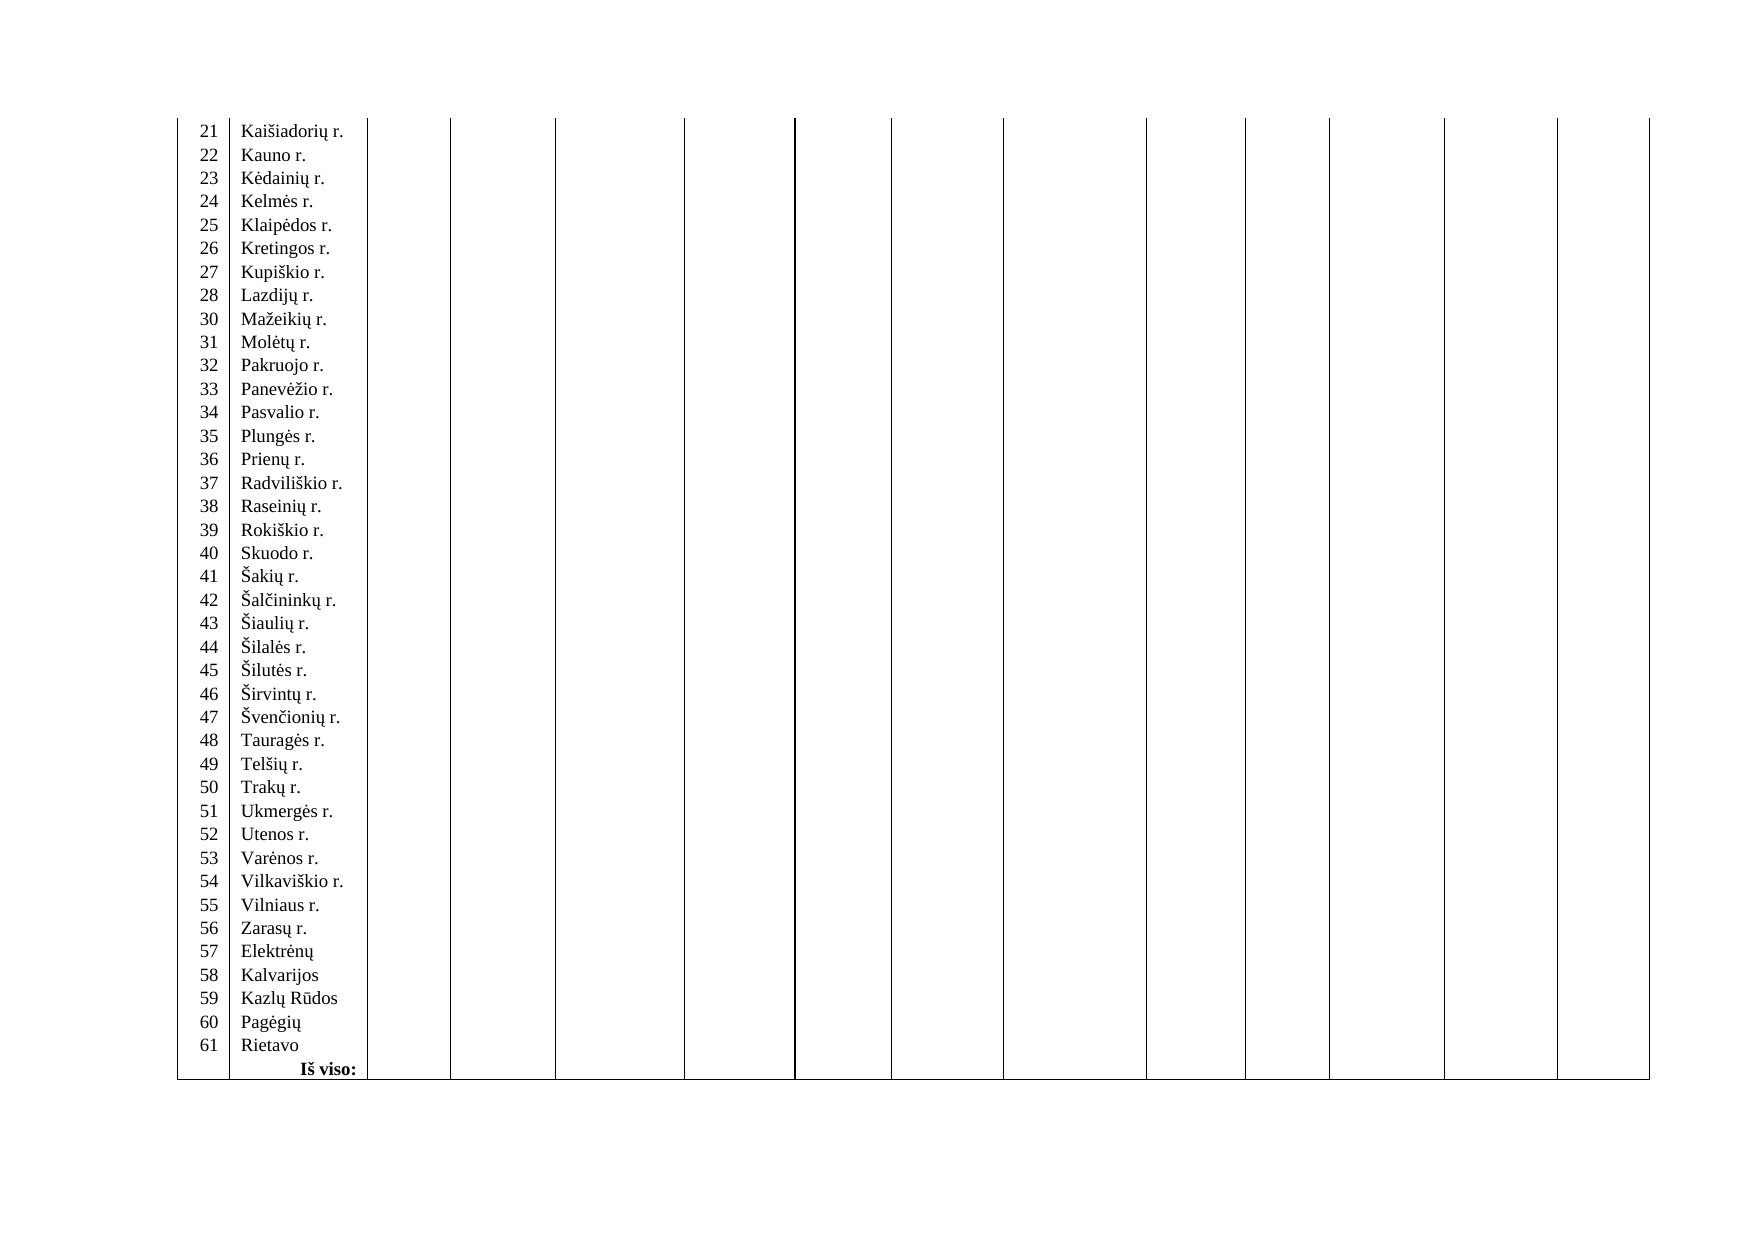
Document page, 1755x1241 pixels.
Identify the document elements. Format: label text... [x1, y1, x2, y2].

table_cell [1147, 657, 1245, 681]
table_cell Telšių r. [230, 751, 367, 774]
table_cell 48 [178, 728, 229, 751]
table_cell [1330, 493, 1444, 517]
table_cell [892, 142, 1003, 165]
table_cell [368, 962, 450, 985]
table_cell [451, 142, 555, 165]
table_cell [1147, 259, 1245, 282]
table_cell [892, 774, 1003, 798]
table_cell [1004, 681, 1146, 704]
table_cell [1558, 446, 1649, 470]
table_cell Šalčininkų r. [230, 587, 367, 610]
table_cell [1004, 446, 1146, 470]
table_cell 30 [178, 306, 229, 329]
table_cell [1246, 540, 1329, 563]
table_cell [796, 1056, 891, 1079]
table_cell [1246, 259, 1329, 282]
table_cell [451, 1009, 555, 1032]
table_cell [796, 704, 891, 727]
table_cell [796, 165, 891, 188]
table_cell [556, 774, 684, 798]
table_cell [796, 798, 891, 821]
table_cell [1445, 165, 1557, 188]
table_cell [556, 493, 684, 517]
table_cell 35 [178, 423, 229, 446]
table_cell 23 [178, 165, 229, 188]
table_cell [1147, 189, 1245, 212]
table_cell [796, 446, 891, 470]
table_cell [1147, 868, 1245, 892]
table_cell [1445, 1009, 1557, 1032]
table_cell [368, 493, 450, 517]
table_cell [1246, 634, 1329, 657]
table_cell 36 [178, 446, 229, 470]
table_cell [685, 985, 794, 1009]
table_cell [1558, 306, 1649, 329]
table_cell [368, 306, 450, 329]
table_cell [556, 915, 684, 938]
table_cell [368, 657, 450, 681]
table_cell [556, 587, 684, 610]
table_cell Raseinių r. [230, 493, 367, 517]
table_cell [892, 845, 1003, 868]
table_cell [1558, 259, 1649, 282]
table_cell [1330, 939, 1444, 962]
table_cell [1246, 587, 1329, 610]
table_cell [796, 985, 891, 1009]
table_cell [1445, 1056, 1557, 1079]
table_cell [1558, 774, 1649, 798]
table_cell [1004, 540, 1146, 563]
table_cell [451, 821, 555, 845]
table_cell [368, 985, 450, 1009]
table_cell [556, 1056, 684, 1079]
table_cell [1558, 985, 1649, 1009]
table_cell [685, 915, 794, 938]
table_cell [1558, 728, 1649, 751]
table_cell [368, 587, 450, 610]
table_cell [796, 939, 891, 962]
table_cell [1445, 446, 1557, 470]
table_cell [368, 1032, 450, 1056]
table_cell [1004, 353, 1146, 376]
table_cell Rietavo [230, 1032, 367, 1056]
table_cell [1147, 517, 1245, 540]
table_cell [1330, 915, 1444, 938]
table_cell 27 [178, 259, 229, 282]
table_cell Iš viso: [230, 1056, 367, 1079]
table_cell [685, 329, 794, 352]
table_cell [451, 564, 555, 587]
table_cell [1558, 212, 1649, 235]
table_cell 21 [178, 118, 229, 142]
table_cell [685, 353, 794, 376]
table_cell [796, 1032, 891, 1056]
table_cell [1147, 353, 1245, 376]
table_cell [451, 634, 555, 657]
table_cell [1004, 235, 1146, 259]
table_cell [1445, 845, 1557, 868]
table_cell Utenos r. [230, 821, 367, 845]
table_cell [1147, 446, 1245, 470]
table_cell [1147, 1056, 1245, 1079]
table_cell [1004, 259, 1146, 282]
table_cell [892, 892, 1003, 915]
table_cell 37 [178, 470, 229, 493]
table_cell [1558, 423, 1649, 446]
table_cell 33 [178, 376, 229, 399]
table_cell [1558, 1056, 1649, 1079]
table_cell [1558, 798, 1649, 821]
table_cell [1558, 962, 1649, 985]
table_cell [1330, 1009, 1444, 1032]
table_cell [556, 939, 684, 962]
table_cell [796, 376, 891, 399]
table_cell 57 [178, 939, 229, 962]
table_cell [1246, 751, 1329, 774]
table_cell [892, 587, 1003, 610]
table_cell [892, 212, 1003, 235]
table_cell [1330, 517, 1444, 540]
table_cell [685, 540, 794, 563]
table_cell [796, 493, 891, 517]
table_cell [368, 564, 450, 587]
table_cell [1004, 564, 1146, 587]
table_cell [368, 446, 450, 470]
table_cell [556, 845, 684, 868]
table_cell [451, 939, 555, 962]
table_cell [368, 728, 450, 751]
table_cell [1246, 564, 1329, 587]
table_cell Šakių r. [230, 564, 367, 587]
table_cell [1147, 329, 1245, 352]
table_cell [1558, 892, 1649, 915]
table_cell [556, 985, 684, 1009]
table_cell [1558, 165, 1649, 188]
table_cell [1558, 681, 1649, 704]
table_cell Vilkaviškio r. [230, 868, 367, 892]
table_cell [1445, 939, 1557, 962]
table_cell [368, 868, 450, 892]
table_cell [892, 235, 1003, 259]
table_cell [1004, 329, 1146, 352]
table_cell [368, 235, 450, 259]
table_cell [1246, 493, 1329, 517]
table_cell [892, 1009, 1003, 1032]
table_cell [1246, 610, 1329, 634]
table_cell [1330, 845, 1444, 868]
table_cell 24 [178, 189, 229, 212]
table_cell Skuodo r. [230, 540, 367, 563]
table_cell [556, 517, 684, 540]
table_cell [451, 704, 555, 727]
table_cell [1246, 329, 1329, 352]
table_cell Šilalės r. [230, 634, 367, 657]
table_cell [368, 165, 450, 188]
table_cell [1004, 985, 1146, 1009]
table_cell [1558, 939, 1649, 962]
table_cell [1330, 587, 1444, 610]
table_cell [1147, 540, 1245, 563]
table_cell [1558, 517, 1649, 540]
table_cell Pasvalio r. [230, 399, 367, 423]
table_cell [892, 399, 1003, 423]
table_cell [1246, 704, 1329, 727]
table_cell [796, 587, 891, 610]
table_cell [1246, 1009, 1329, 1032]
table_cell [1558, 540, 1649, 563]
table_cell [1147, 798, 1245, 821]
table_cell 56 [178, 915, 229, 938]
table_cell [1004, 399, 1146, 423]
table_cell [1445, 564, 1557, 587]
table_cell [1330, 259, 1444, 282]
table_cell [1445, 142, 1557, 165]
table_cell Mažeikių r. [230, 306, 367, 329]
table_cell [1558, 751, 1649, 774]
table_cell 60 [178, 1009, 229, 1032]
table_cell Prienų r. [230, 446, 367, 470]
table_cell [1330, 821, 1444, 845]
table_cell [892, 517, 1003, 540]
table_cell [368, 845, 450, 868]
table_cell [451, 470, 555, 493]
table_cell [685, 212, 794, 235]
table_cell [1004, 704, 1146, 727]
table_cell [1445, 868, 1557, 892]
table_cell [1558, 704, 1649, 727]
table_cell [1558, 353, 1649, 376]
table_cell 46 [178, 681, 229, 704]
table_cell [1147, 915, 1245, 938]
table_cell 34 [178, 399, 229, 423]
table_cell [556, 704, 684, 727]
table_cell [1004, 892, 1146, 915]
table_cell [796, 657, 891, 681]
table_cell Kelmės r. [230, 189, 367, 212]
table_cell [556, 376, 684, 399]
table_cell [1004, 915, 1146, 938]
table_cell Panevėžio r. [230, 376, 367, 399]
table_cell [1330, 118, 1444, 142]
table_cell [368, 353, 450, 376]
table_cell [892, 634, 1003, 657]
table_cell [1330, 470, 1444, 493]
table_cell Ukmergės r. [230, 798, 367, 821]
table_cell [685, 774, 794, 798]
table_cell [685, 446, 794, 470]
table_cell [1445, 189, 1557, 212]
table_cell [1330, 353, 1444, 376]
table_cell [685, 306, 794, 329]
table_cell [1330, 681, 1444, 704]
table_cell [1246, 353, 1329, 376]
table_cell [451, 587, 555, 610]
table_cell [1330, 165, 1444, 188]
table_cell [1330, 751, 1444, 774]
table_cell [368, 189, 450, 212]
table_cell [556, 399, 684, 423]
table_cell [1147, 282, 1245, 306]
table_cell [685, 587, 794, 610]
table_cell [1147, 165, 1245, 188]
table_cell [451, 376, 555, 399]
table_cell [1445, 985, 1557, 1009]
table_cell [556, 165, 684, 188]
table_cell [1004, 962, 1146, 985]
table_cell [1558, 845, 1649, 868]
table_cell [1445, 517, 1557, 540]
table_cell 50 [178, 774, 229, 798]
table_cell Kauno r. [230, 142, 367, 165]
table_cell [1330, 985, 1444, 1009]
table_cell [1246, 821, 1329, 845]
table_cell [1558, 821, 1649, 845]
table_cell [1445, 704, 1557, 727]
table_cell [796, 282, 891, 306]
table_cell [1246, 915, 1329, 938]
table_cell [1558, 329, 1649, 352]
table_cell [685, 610, 794, 634]
table_cell [1147, 235, 1245, 259]
table_cell Šiaulių r. [230, 610, 367, 634]
table_cell [1147, 142, 1245, 165]
table_cell [1004, 657, 1146, 681]
table_cell [368, 798, 450, 821]
table_cell [892, 681, 1003, 704]
table_cell [1004, 1056, 1146, 1079]
table_cell [1246, 142, 1329, 165]
table_cell [1558, 1032, 1649, 1056]
table_cell [685, 634, 794, 657]
table_cell [1147, 962, 1245, 985]
table_cell [1004, 470, 1146, 493]
table_cell Kupiškio r. [230, 259, 367, 282]
table_cell [1445, 423, 1557, 446]
table_cell [892, 189, 1003, 212]
table_cell [1147, 118, 1245, 142]
table_cell [1004, 212, 1146, 235]
table_cell [1445, 610, 1557, 634]
table_cell [1445, 212, 1557, 235]
table_cell [451, 540, 555, 563]
table_cell [1004, 587, 1146, 610]
table_cell [1330, 868, 1444, 892]
table_cell [685, 657, 794, 681]
table_cell [796, 353, 891, 376]
table_cell [1147, 634, 1245, 657]
table_cell [1558, 587, 1649, 610]
table_cell [451, 892, 555, 915]
table_cell Molėtų r. [230, 329, 367, 352]
table_cell [796, 212, 891, 235]
table_cell Kretingos r. [230, 235, 367, 259]
table_cell 58 [178, 962, 229, 985]
table_cell [1246, 470, 1329, 493]
table_cell [1330, 704, 1444, 727]
table_cell [685, 376, 794, 399]
table_cell [368, 470, 450, 493]
table_cell [1147, 493, 1245, 517]
table_cell [451, 493, 555, 517]
table_cell [1445, 728, 1557, 751]
table_cell [796, 821, 891, 845]
table_cell [1445, 306, 1557, 329]
table_cell [796, 189, 891, 212]
table_cell [1246, 376, 1329, 399]
table_cell 26 [178, 235, 229, 259]
table_cell [796, 564, 891, 587]
table_cell [1147, 704, 1245, 727]
table_cell [1246, 1032, 1329, 1056]
table_cell [685, 470, 794, 493]
table_cell [368, 681, 450, 704]
table_cell [892, 962, 1003, 985]
table_cell [451, 306, 555, 329]
table_cell Zarasų r. [230, 915, 367, 938]
table_cell Vilniaus r. [230, 892, 367, 915]
table_cell [451, 1032, 555, 1056]
table_cell [796, 751, 891, 774]
table_cell [1147, 470, 1245, 493]
table_cell [556, 892, 684, 915]
table_cell [685, 1032, 794, 1056]
table_cell [368, 610, 450, 634]
table_cell [892, 564, 1003, 587]
table_cell [1330, 962, 1444, 985]
table_cell [1558, 282, 1649, 306]
table_cell [892, 1032, 1003, 1056]
table_cell [556, 657, 684, 681]
table_cell [1445, 681, 1557, 704]
table_cell [892, 118, 1003, 142]
table_cell [1004, 517, 1146, 540]
table_cell [1558, 493, 1649, 517]
table_cell [796, 399, 891, 423]
table_cell [1004, 165, 1146, 188]
table_cell [1004, 868, 1146, 892]
table_cell [1004, 774, 1146, 798]
table_cell [1246, 423, 1329, 446]
table_cell 49 [178, 751, 229, 774]
table_cell [1246, 235, 1329, 259]
table_cell [1246, 212, 1329, 235]
table_cell [1147, 1032, 1245, 1056]
table_cell 38 [178, 493, 229, 517]
table_cell Pagėgių [230, 1009, 367, 1032]
table_cell [892, 657, 1003, 681]
table_cell [556, 962, 684, 985]
table_cell [1558, 142, 1649, 165]
table_cell [892, 985, 1003, 1009]
table_cell [1330, 728, 1444, 751]
table_cell [556, 1032, 684, 1056]
table_cell [368, 259, 450, 282]
table_cell [1330, 329, 1444, 352]
table_cell [685, 142, 794, 165]
table_cell [1147, 423, 1245, 446]
table_cell [892, 915, 1003, 938]
table_cell [1445, 235, 1557, 259]
table_cell [892, 353, 1003, 376]
table_cell [685, 189, 794, 212]
table_cell [1246, 517, 1329, 540]
table_cell [1445, 493, 1557, 517]
table_cell [1558, 868, 1649, 892]
table_cell [1445, 329, 1557, 352]
table_cell Kaišiadorių r. [230, 118, 367, 142]
table_cell [556, 329, 684, 352]
table_cell [556, 212, 684, 235]
table_cell [892, 493, 1003, 517]
table_cell [1330, 1032, 1444, 1056]
table_cell [1445, 1032, 1557, 1056]
table_cell [1246, 282, 1329, 306]
table_cell [368, 821, 450, 845]
table_cell [685, 821, 794, 845]
table_cell Rokiškio r. [230, 517, 367, 540]
table_cell [451, 235, 555, 259]
table_cell [1246, 306, 1329, 329]
table_cell Šilutės r. [230, 657, 367, 681]
table_cell [451, 985, 555, 1009]
table_cell [451, 329, 555, 352]
table_cell Pakruojo r. [230, 353, 367, 376]
table_cell [1004, 493, 1146, 517]
table_cell 40 [178, 540, 229, 563]
table_cell [1147, 985, 1245, 1009]
table_cell [685, 798, 794, 821]
table_cell [1558, 1009, 1649, 1032]
table_cell [1004, 1009, 1146, 1032]
table_cell [1330, 306, 1444, 329]
table_cell Kazlų Rūdos [230, 985, 367, 1009]
table_cell [796, 915, 891, 938]
table_cell [451, 353, 555, 376]
table_cell [685, 423, 794, 446]
table_cell [451, 212, 555, 235]
table_cell [451, 118, 555, 142]
table_cell [796, 962, 891, 985]
table_cell [556, 634, 684, 657]
table_cell [1330, 142, 1444, 165]
table_cell [796, 235, 891, 259]
table_cell [556, 751, 684, 774]
table_cell [1558, 235, 1649, 259]
table_cell [556, 470, 684, 493]
table_cell [1558, 610, 1649, 634]
table_cell [556, 142, 684, 165]
table_cell [368, 1056, 450, 1079]
table_cell [892, 704, 1003, 727]
table_cell [451, 259, 555, 282]
table_cell [451, 845, 555, 868]
table_cell [556, 235, 684, 259]
table_cell [796, 728, 891, 751]
table_cell 44 [178, 634, 229, 657]
table_cell [556, 282, 684, 306]
table_cell [1445, 892, 1557, 915]
table_cell [685, 259, 794, 282]
table_cell [1445, 962, 1557, 985]
table_cell [1558, 564, 1649, 587]
table_cell [892, 282, 1003, 306]
table_cell [1147, 399, 1245, 423]
table_cell [1004, 306, 1146, 329]
table_cell [451, 868, 555, 892]
table_cell [1330, 610, 1444, 634]
table_cell [796, 868, 891, 892]
table_cell [892, 446, 1003, 470]
table_cell [368, 939, 450, 962]
table_cell 28 [178, 282, 229, 306]
table_cell [368, 704, 450, 727]
table_cell [892, 259, 1003, 282]
table_cell [451, 423, 555, 446]
table_cell [1246, 399, 1329, 423]
table_cell [556, 1009, 684, 1032]
table_cell [892, 1056, 1003, 1079]
table_cell [556, 423, 684, 446]
table_cell [796, 142, 891, 165]
table_cell [796, 470, 891, 493]
table_cell [1004, 1032, 1146, 1056]
table_cell [368, 142, 450, 165]
table_cell [685, 564, 794, 587]
table_cell [685, 165, 794, 188]
table_cell [1558, 118, 1649, 142]
table_cell [1246, 985, 1329, 1009]
table_cell [1330, 399, 1444, 423]
table_cell [451, 774, 555, 798]
table_cell [1558, 376, 1649, 399]
table_cell [685, 681, 794, 704]
table_cell [1330, 634, 1444, 657]
table_cell [556, 728, 684, 751]
table_cell [1147, 564, 1245, 587]
table_cell [1330, 446, 1444, 470]
table_cell 61 [178, 1032, 229, 1056]
table_cell [1147, 774, 1245, 798]
table_cell [796, 423, 891, 446]
table_cell [451, 798, 555, 821]
table_cell [1445, 470, 1557, 493]
table_cell [1147, 728, 1245, 751]
table_cell [1445, 751, 1557, 774]
table_cell [1246, 118, 1329, 142]
table_cell [368, 517, 450, 540]
table_cell [368, 376, 450, 399]
table_cell [1147, 845, 1245, 868]
table_cell [368, 634, 450, 657]
table_cell [892, 423, 1003, 446]
table_cell [1147, 751, 1245, 774]
table_cell [451, 751, 555, 774]
table_cell 31 [178, 329, 229, 352]
table_cell 43 [178, 610, 229, 634]
table_cell [892, 751, 1003, 774]
table_cell [685, 399, 794, 423]
table_cell [1330, 892, 1444, 915]
table_cell [368, 118, 450, 142]
table_cell [1445, 353, 1557, 376]
table_cell 41 [178, 564, 229, 587]
table_cell Švenčionių r. [230, 704, 367, 727]
table_cell [892, 728, 1003, 751]
table_cell [1246, 446, 1329, 470]
table_cell [368, 329, 450, 352]
table_cell [1246, 1056, 1329, 1079]
table_cell 51 [178, 798, 229, 821]
table_cell [556, 306, 684, 329]
table_cell [1558, 470, 1649, 493]
table_cell [1004, 189, 1146, 212]
table_cell 52 [178, 821, 229, 845]
table_cell 25 [178, 212, 229, 235]
table_cell [1330, 1056, 1444, 1079]
table_cell [1445, 118, 1557, 142]
table_cell [892, 821, 1003, 845]
table_cell 22 [178, 142, 229, 165]
table_cell [1445, 376, 1557, 399]
table_cell [556, 821, 684, 845]
table_cell [451, 1056, 555, 1079]
table_cell [685, 1009, 794, 1032]
table_cell [892, 470, 1003, 493]
table_cell [451, 446, 555, 470]
table_cell [1004, 728, 1146, 751]
table_cell [1445, 821, 1557, 845]
table_cell [1004, 798, 1146, 821]
table_cell [368, 282, 450, 306]
table_cell [685, 892, 794, 915]
table_cell [556, 259, 684, 282]
table_cell [1004, 423, 1146, 446]
table_cell [685, 868, 794, 892]
table_cell 39 [178, 517, 229, 540]
table_cell [1246, 165, 1329, 188]
table_cell [1246, 939, 1329, 962]
table_cell [368, 540, 450, 563]
table_cell [1246, 681, 1329, 704]
table_cell [1330, 540, 1444, 563]
table_cell 55 [178, 892, 229, 915]
table_cell [1004, 845, 1146, 868]
table_cell [892, 798, 1003, 821]
table_cell [1445, 634, 1557, 657]
table_cell [1330, 423, 1444, 446]
table_cell [1147, 610, 1245, 634]
table_cell [796, 517, 891, 540]
table_cell [1445, 540, 1557, 563]
table_cell [685, 235, 794, 259]
table_cell [556, 681, 684, 704]
table_cell [368, 212, 450, 235]
table_cell [892, 306, 1003, 329]
table_cell 59 [178, 985, 229, 1009]
table_cell [556, 868, 684, 892]
table_cell 47 [178, 704, 229, 727]
table_cell 32 [178, 353, 229, 376]
table_cell [556, 798, 684, 821]
table_cell [451, 517, 555, 540]
table_cell [1445, 587, 1557, 610]
table_cell [556, 118, 684, 142]
table_cell [1246, 892, 1329, 915]
table_cell [685, 751, 794, 774]
table_cell [1147, 212, 1245, 235]
table_cell [1147, 306, 1245, 329]
table_cell [796, 774, 891, 798]
table_cell [796, 1009, 891, 1032]
table_cell [1004, 282, 1146, 306]
table_cell [451, 728, 555, 751]
table_cell [685, 493, 794, 517]
table_cell [1147, 892, 1245, 915]
table_cell [685, 845, 794, 868]
table_cell [892, 376, 1003, 399]
table_cell [685, 1056, 794, 1079]
table_cell Trakų r. [230, 774, 367, 798]
table_cell [1330, 564, 1444, 587]
table_cell [892, 939, 1003, 962]
table_cell Tauragės r. [230, 728, 367, 751]
table_cell [1004, 142, 1146, 165]
table_cell [451, 610, 555, 634]
table_cell [1004, 939, 1146, 962]
table_cell [1330, 189, 1444, 212]
table_cell Elektrėnų [230, 939, 367, 962]
table_cell [796, 634, 891, 657]
table_cell 45 [178, 657, 229, 681]
table_cell [1246, 189, 1329, 212]
table_cell [178, 1056, 229, 1079]
table_cell [1558, 399, 1649, 423]
table_cell [685, 517, 794, 540]
table_cell Širvintų r. [230, 681, 367, 704]
table_cell [1330, 282, 1444, 306]
table_cell 53 [178, 845, 229, 868]
table_cell [451, 165, 555, 188]
table_cell [1330, 376, 1444, 399]
table_cell [556, 446, 684, 470]
table_cell [1445, 657, 1557, 681]
table_cell [892, 165, 1003, 188]
table_cell [685, 282, 794, 306]
table_cell [1246, 868, 1329, 892]
table_cell Radviliškio r. [230, 470, 367, 493]
table_cell [1246, 798, 1329, 821]
table_cell [892, 540, 1003, 563]
table_cell [556, 610, 684, 634]
table_cell [1445, 774, 1557, 798]
table_cell Kalvarijos [230, 962, 367, 985]
table_cell [1558, 915, 1649, 938]
table_cell [368, 399, 450, 423]
table_cell [892, 329, 1003, 352]
table_cell [1445, 282, 1557, 306]
table_cell [796, 540, 891, 563]
table_cell Varėnos r. [230, 845, 367, 868]
table_cell [368, 774, 450, 798]
table_cell [1246, 962, 1329, 985]
table_cell [1330, 657, 1444, 681]
table_cell [1246, 774, 1329, 798]
table_cell [796, 118, 891, 142]
table_cell [451, 962, 555, 985]
table_cell [1147, 1009, 1245, 1032]
table_cell [1147, 939, 1245, 962]
table_cell [1330, 798, 1444, 821]
table_cell [1004, 634, 1146, 657]
table_cell [368, 892, 450, 915]
table_cell [1445, 259, 1557, 282]
table_cell [1330, 212, 1444, 235]
table_cell [685, 962, 794, 985]
table_cell [1330, 774, 1444, 798]
table_cell [451, 915, 555, 938]
table_cell [368, 915, 450, 938]
table_cell [685, 704, 794, 727]
table_cell [368, 423, 450, 446]
table_cell [451, 399, 555, 423]
table_cell [1004, 821, 1146, 845]
table_cell [892, 610, 1003, 634]
table_cell [1004, 118, 1146, 142]
table_cell [796, 329, 891, 352]
table_cell [1147, 376, 1245, 399]
table_cell [1246, 657, 1329, 681]
table_cell Klaipėdos r. [230, 212, 367, 235]
table_cell [451, 189, 555, 212]
table_cell [368, 1009, 450, 1032]
table_cell [1445, 915, 1557, 938]
table_cell [685, 118, 794, 142]
table_cell [556, 353, 684, 376]
table_cell [1004, 376, 1146, 399]
table_cell [1004, 610, 1146, 634]
table_cell [1558, 189, 1649, 212]
table_cell [1004, 751, 1146, 774]
table_cell [451, 681, 555, 704]
table_cell [796, 681, 891, 704]
table_cell Plungės r. [230, 423, 367, 446]
table_cell [685, 728, 794, 751]
table_cell [1246, 728, 1329, 751]
table_cell [1147, 587, 1245, 610]
table_cell Lazdijų r. [230, 282, 367, 306]
table_cell [1558, 657, 1649, 681]
table_cell [556, 564, 684, 587]
table_cell [892, 868, 1003, 892]
table_cell [368, 751, 450, 774]
table_cell Kėdainių r. [230, 165, 367, 188]
table_cell 42 [178, 587, 229, 610]
table_cell [451, 282, 555, 306]
table_cell [1246, 845, 1329, 868]
table_cell [1330, 235, 1444, 259]
table_cell [451, 657, 555, 681]
table_cell [1445, 399, 1557, 423]
table_cell [556, 189, 684, 212]
table_cell [796, 892, 891, 915]
table_cell [556, 540, 684, 563]
table_cell [796, 845, 891, 868]
table_cell [1445, 798, 1557, 821]
table_cell [685, 939, 794, 962]
table_cell [1147, 821, 1245, 845]
table_cell [1558, 634, 1649, 657]
table_cell [1147, 681, 1245, 704]
table_cell [796, 259, 891, 282]
table_cell [796, 306, 891, 329]
table_cell 54 [178, 868, 229, 892]
table_cell [796, 610, 891, 634]
